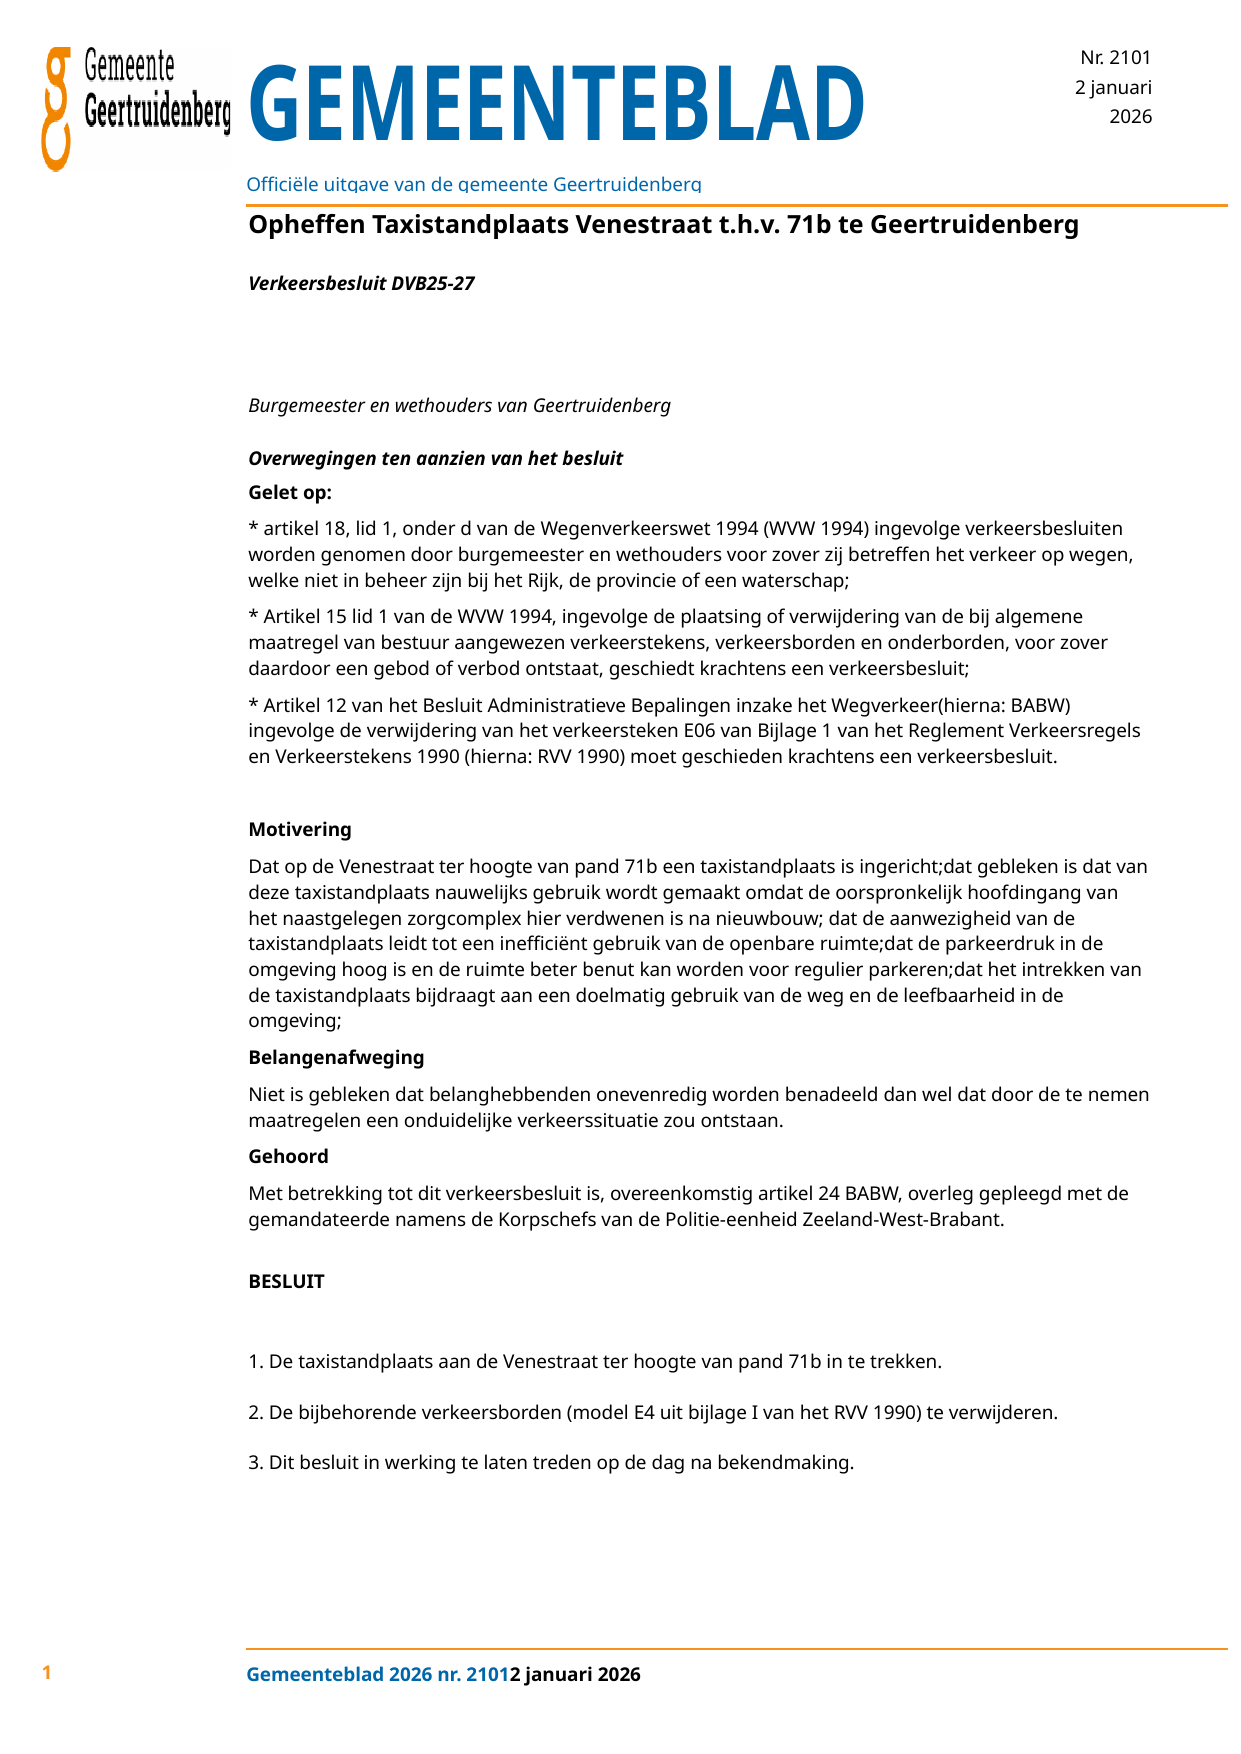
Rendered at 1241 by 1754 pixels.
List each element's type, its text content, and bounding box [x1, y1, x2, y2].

text 2. De bijbehorende verkeersborden (model E4 uit bijlage I van het RVV 1990) te verwijderen. [248, 1399, 1152, 1425]
text Verkeersbesluit DVB25-27 [248, 270, 1152, 296]
picture [41, 47, 231, 172]
text Niet is gebleken dat belanghebbenden onevenredig worden benadeeld dan wel dat door de te nemen maatregelen een onduidelijke verkeerssituatie zou ontstaan. [248, 1081, 1152, 1132]
text Met betrekking tot dit verkeersbesluit is, overeenkomstig artikel 24 BABW, overleg gepleegd met de gemandateerde namens de Korpschefs van de Politie-eenheid Zeeland-West-Brabant. [248, 1180, 1152, 1232]
text Gelet op: [248, 479, 1152, 505]
text Opheffen Taxistandplaats Venestraat t.h.v. 71b te Geertruidenberg [248, 207, 1152, 241]
text Burgemeester en wethouders van Geertruidenberg [248, 392, 1152, 418]
text Dat op de Venestraat ter hoogte van pand 71b een taxistandplaats is ingericht;dat gebleken is dat van deze taxistandplaats nauwelijks gebruik wordt gemaakt omdat de oorspronkelijk hoofdingang van het naastgelegen zorgcomplex hier verdwenen is na nieuwbouw; dat de aanwezigheid van de taxistandplaats leidt tot een inefficiënt gebruik van de openbare ruimte;dat de parkeerdruk in de omgeving hoog is en de ruimte beter benut kan worden voor regulier parkeren;dat het intrekken van de taxistandplaats bijdraagt aan een doelmatig gebruik van de weg en de leefbaarheid in de omgeving; [248, 853, 1152, 1033]
text Motivering [248, 817, 1152, 842]
text Belangenafweging [248, 1044, 1152, 1070]
text Gehoord [248, 1143, 1152, 1169]
text 1. De taxistandplaats aan de Venestraat ter hoogte van pand 71b in te trekken. [248, 1348, 1152, 1374]
text 3. Dit besluit in werking te laten treden op de dag na bekendmaking. [248, 1449, 1152, 1475]
text * Artikel 15 lid 1 van de WVW 1994, ingevolge de plaatsing of verwijdering van de bij algemene maatregel van bestuur aangewezen verkeerstekens, verkeersborden en onderborden, voor zover daardoor een gebod of verbod ontstaat, geschiedt krachtens een verkeersbesluit; [248, 604, 1152, 681]
text * Artikel 12 van het Besluit Administratieve Bepalingen inzake het Wegverkeer(hierna: BABW) ingevolge de verwijdering van het verkeersteken E06 van Bijlage 1 van het Reglement Verkeersregels en Verkeerstekens 1990 (hierna: RVV 1990) moet geschieden krachtens een verkeersbesluit. [248, 692, 1152, 769]
text * artikel 18, lid 1, onder d van de Wegenverkeerswet 1994 (WVW 1994) ingevolge verkeersbesluiten worden genomen door burgemeester en wethouders voor zover zij betreffen het verkeer op wegen, welke niet in beheer zijn bij het Rijk, de provincie of een waterschap; [248, 516, 1152, 593]
text Overwegingen ten aanzien van het besluit [248, 445, 1152, 471]
text BESLUIT [248, 1268, 1152, 1294]
